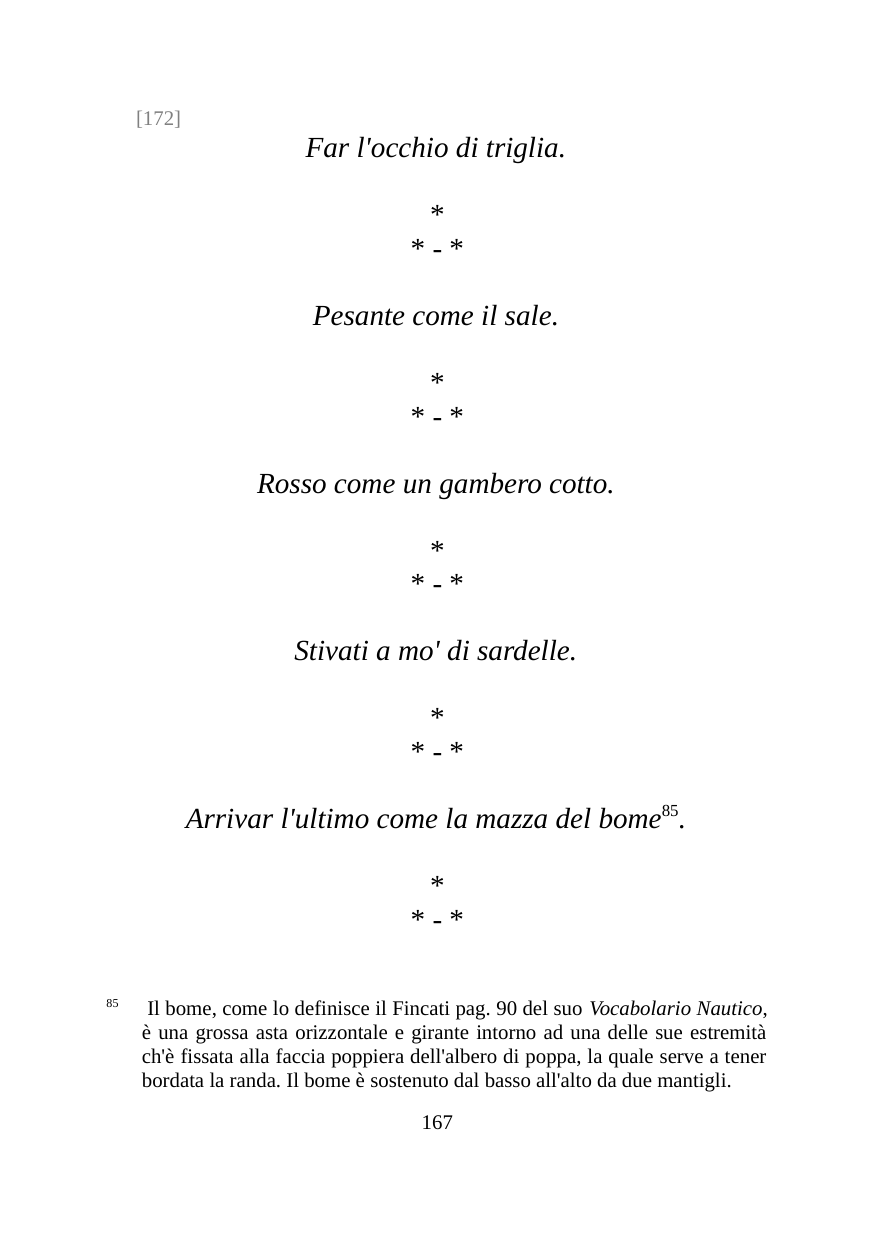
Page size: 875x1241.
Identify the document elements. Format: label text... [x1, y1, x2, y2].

text Pesante come il sale. [106, 298, 768, 332]
text * - * [106, 734, 768, 768]
text Arrivar l'ultimo come la mazza del bome. [106, 801, 768, 835]
text [172] [106, 106, 768, 130]
text * [106, 533, 768, 566]
text * [106, 365, 768, 399]
text * [106, 197, 768, 231]
text * - * [106, 902, 768, 935]
text Il bome, come lo definisce il Fincati pag. 90 del suo Vocabolario Nautico, è una grossa asta orizzontale e girante intorno ad una delle sue estremità ch'è fissata alla faccia poppiera dell'albero di poppa, la quale serve a tener bordata la randa. Il bome è sostenuto dal basso all'alto da due mantigli. [106, 996, 768, 1092]
text * - * [106, 566, 768, 600]
text Stivati a mo' di sardelle. [106, 633, 768, 667]
text Rosso come un gambero cotto. [106, 466, 768, 499]
text * [106, 868, 768, 902]
text * - * [106, 231, 768, 264]
text Far l'occhio di triglia. [106, 130, 768, 164]
text * [106, 701, 768, 734]
text * - * [106, 399, 768, 432]
